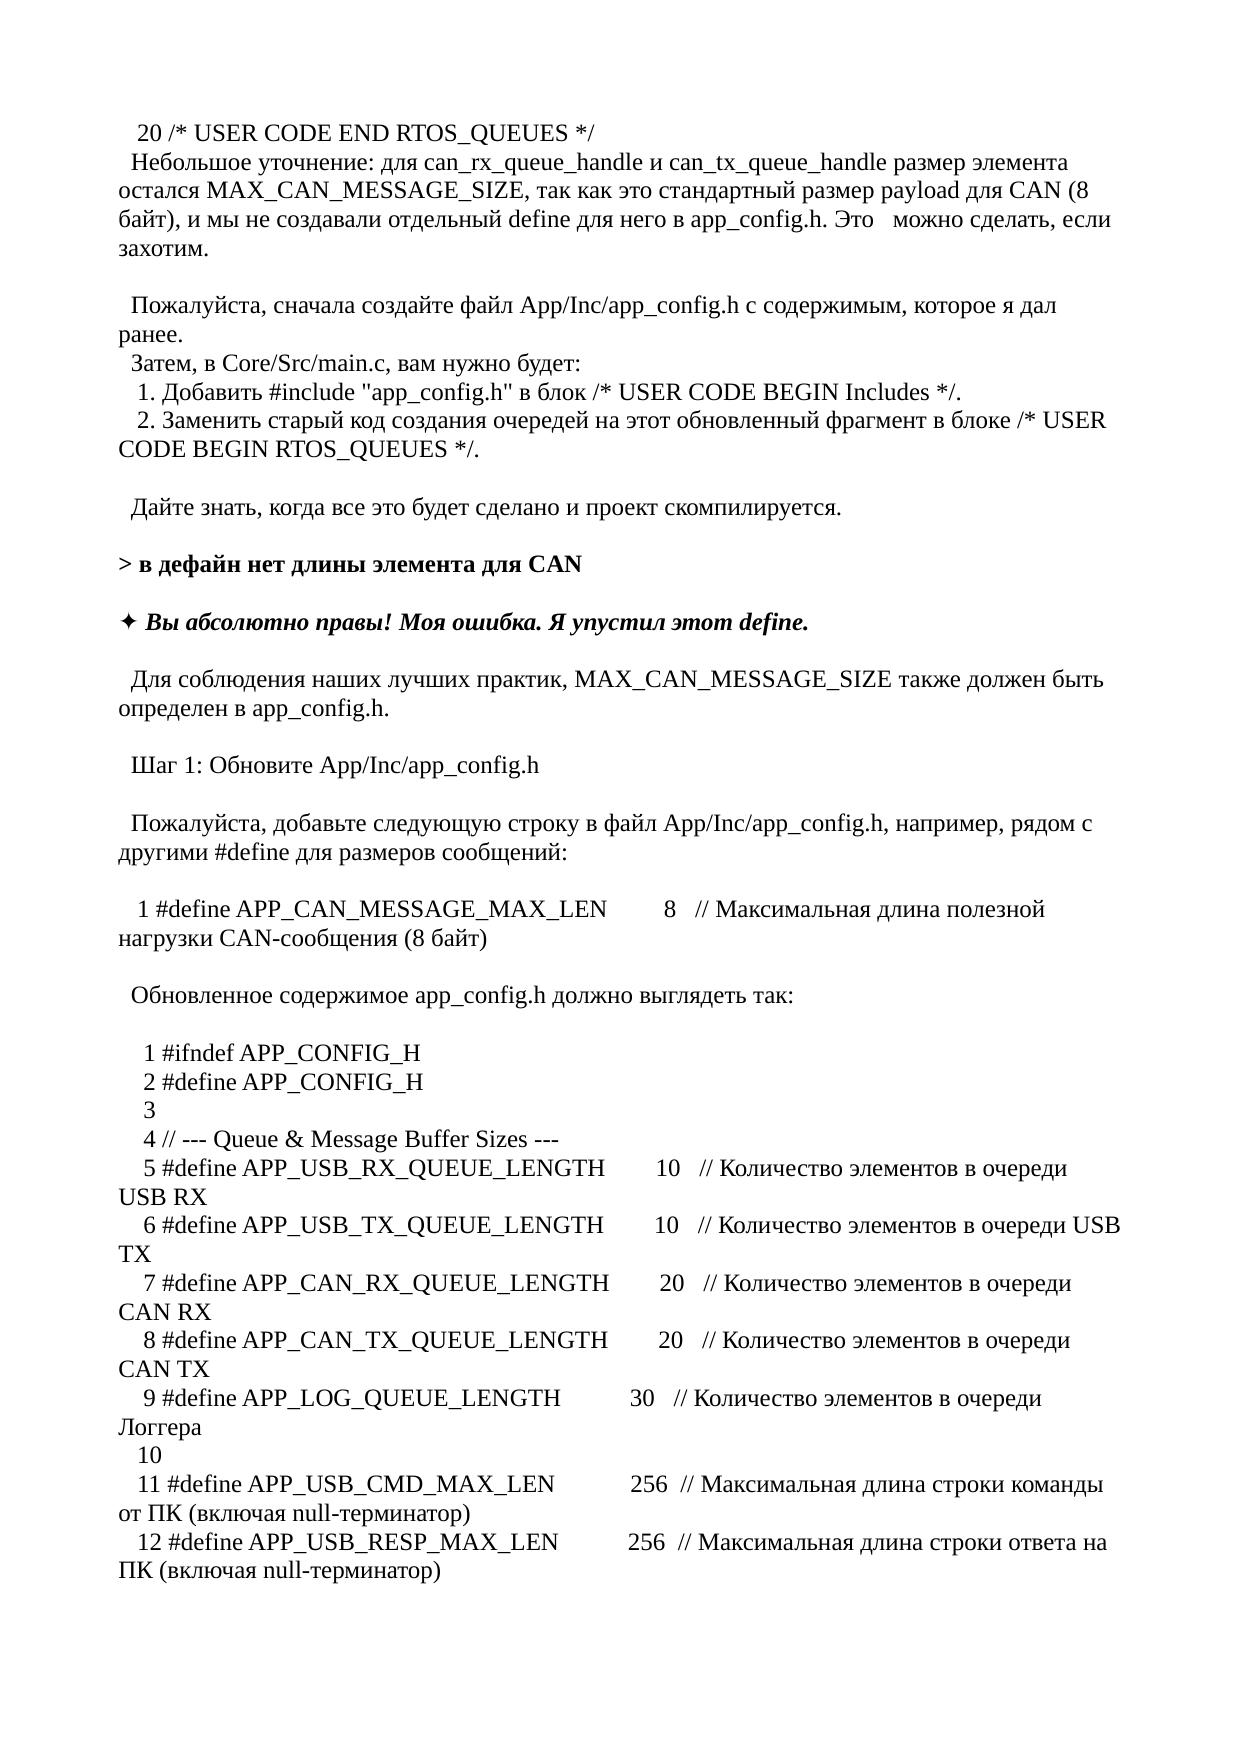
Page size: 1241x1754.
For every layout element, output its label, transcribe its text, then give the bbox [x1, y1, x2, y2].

text Дайте знать, когда все это будет сделано и проект скомпилируется. [118, 492, 1122, 521]
text 7 #define APP_CAN_RX_QUEUE_LENGTH 20 // Количество элементов в очереди CAN RX [118, 1268, 1122, 1326]
text 12 #define APP_USB_RESP_MAX_LEN 256 // Максимальная длина строки ответа на ПК (включая null-терминатор) [118, 1527, 1122, 1584]
text 1 #define APP_CAN_MESSAGE_MAX_LEN 8 // Максимальная длина полезной нагрузки CAN-сообщения (8 байт) [118, 894, 1122, 952]
text Пожалуйста, добавьте следующую строку в файл App/Inc/app_config.h, например, рядом с другими #define для размеров сообщений: [118, 808, 1122, 866]
text Обновленное содержимое app_config.h должно выглядеть так: [118, 981, 1122, 1009]
text ✦ Вы абсолютно правы! Моя ошибка. Я упустил этот define. [118, 607, 1122, 636]
text 3 [118, 1096, 1122, 1124]
text Затем, в Core/Src/main.c, вам нужно будет: [118, 348, 1122, 377]
text Небольшое уточнение: для can_rx_queue_handle и can_tx_queue_handle размер элемента остался MAX_CAN_MESSAGE_SIZE, так как это стандартный размер payload для CAN (8 байт), и мы не создавали отдельный define для него в app_config.h. Это можно сделать, если захотим. [118, 147, 1122, 262]
text Шаг 1: Обновите App/Inc/app_config.h [118, 751, 1122, 779]
text 20 /* USER CODE END RTOS_QUEUES */ [118, 118, 1122, 147]
text 2 #define APP_CONFIG_H [118, 1067, 1122, 1096]
text 9 #define APP_LOG_QUEUE_LENGTH 30 // Количество элементов в очереди Логгера [118, 1383, 1122, 1441]
text 5 #define APP_USB_RX_QUEUE_LENGTH 10 // Количество элементов в очереди USB RX [118, 1153, 1122, 1211]
text 2. Заменить старый код создания очередей на этот обновленный фрагмент в блоке /* USER CODE BEGIN RTOS_QUEUES */. [118, 406, 1122, 463]
text 1 #ifndef APP_CONFIG_H [118, 1038, 1122, 1067]
text 1. Добавить #include "app_config.h" в блок /* USER CODE BEGIN Includes */. [118, 377, 1122, 406]
text 8 #define APP_CAN_TX_QUEUE_LENGTH 20 // Количество элементов в очереди CAN TX [118, 1326, 1122, 1383]
text > в дефайн нет длины элемента для CAN [118, 549, 1122, 578]
text Для соблюдения наших лучших практик, MAX_CAN_MESSAGE_SIZE также должен быть определен в app_config.h. [118, 664, 1122, 722]
text 11 #define APP_USB_CMD_MAX_LEN 256 // Максимальная длина строки команды от ПК (включая null-терминатор) [118, 1469, 1122, 1527]
text 10 [118, 1441, 1122, 1469]
text Пожалуйста, сначала создайте файл App/Inc/app_config.h с содержимым, которое я дал ранее. [118, 291, 1122, 348]
text 4 // --- Queue & Message Buffer Sizes --- [118, 1124, 1122, 1153]
text 6 #define APP_USB_TX_QUEUE_LENGTH 10 // Количество элементов в очереди USB TX [118, 1211, 1122, 1268]
